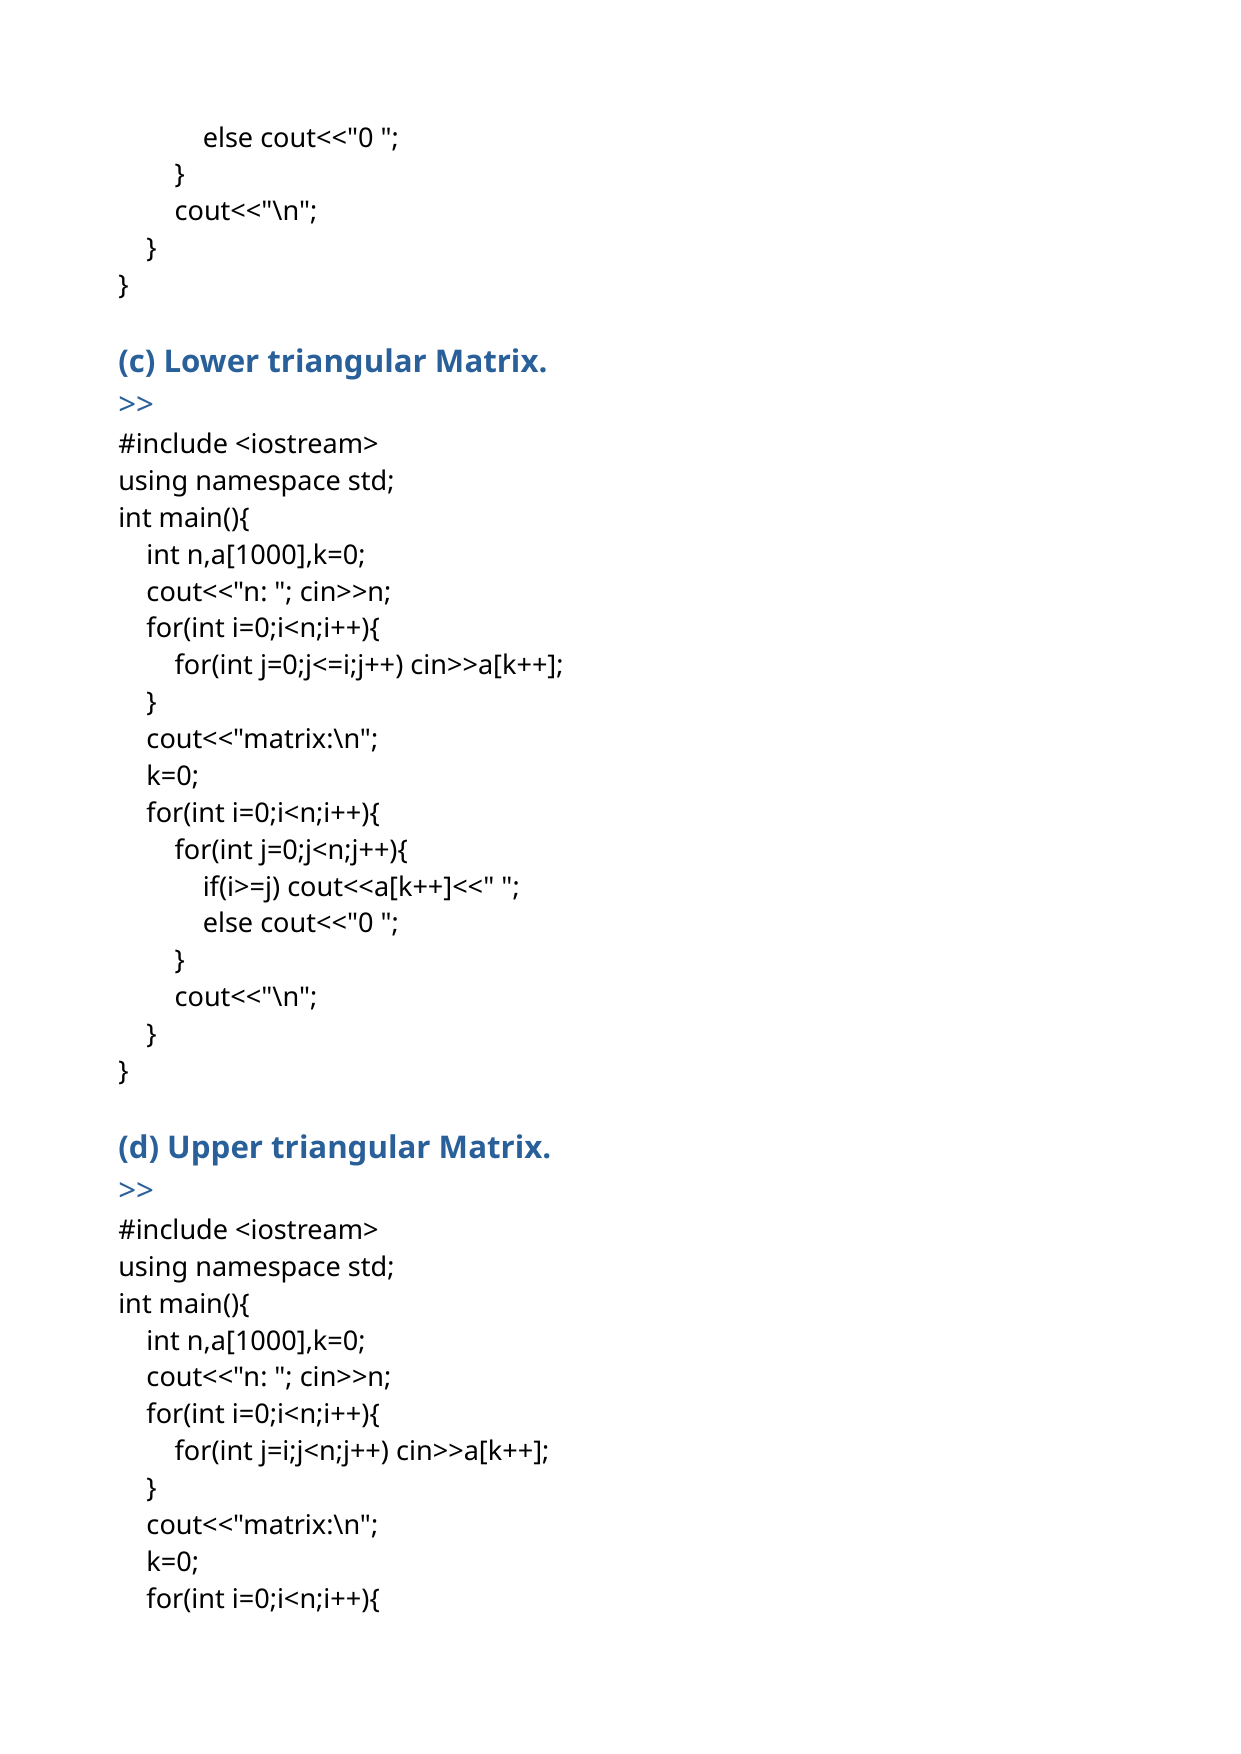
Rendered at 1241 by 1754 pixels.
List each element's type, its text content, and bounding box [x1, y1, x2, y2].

text for(int i=0;i<n;i++){ [118, 609, 1122, 646]
text int n,a[1000],k=0; [118, 535, 1122, 572]
text else cout<<"0 "; [118, 904, 1122, 941]
text if(i>=j) cout<<a[k++]<<" "; [118, 867, 1122, 904]
text } [118, 155, 1122, 192]
text for(int j=0;j<n;j++){ [118, 830, 1122, 867]
text for(int j=i;j<n;j++) cin>>a[k++]; [118, 1432, 1122, 1468]
text for(int i=0;i<n;i++){ [118, 1579, 1122, 1616]
text } [118, 266, 1122, 302]
text (c) Lower triangular Matrix. [118, 339, 1122, 382]
text cout<<"n: "; cin>>n; [118, 1358, 1122, 1395]
text cout<<"n: "; cin>>n; [118, 572, 1122, 609]
text else cout<<"0 "; [118, 118, 1122, 155]
text for(int i=0;i<n;i++){ [118, 1395, 1122, 1432]
text using namespace std; [118, 461, 1122, 498]
text int main(){ [118, 498, 1122, 535]
text cout<<"matrix:\n"; [118, 1505, 1122, 1542]
text } [118, 941, 1122, 978]
text } [118, 1014, 1122, 1051]
text #include <iostream> [118, 424, 1122, 461]
text >> [118, 1168, 1122, 1210]
text cout<<"\n"; [118, 978, 1122, 1014]
text >> [118, 382, 1122, 424]
text } [118, 1468, 1122, 1505]
text cout<<"\n"; [118, 192, 1122, 229]
text int main(){ [118, 1284, 1122, 1321]
text (d) Upper triangular Matrix. [118, 1125, 1122, 1168]
text int n,a[1000],k=0; [118, 1321, 1122, 1358]
text } [118, 1051, 1122, 1088]
text cout<<"matrix:\n"; [118, 719, 1122, 756]
text using namespace std; [118, 1247, 1122, 1284]
text for(int j=0;j<=i;j++) cin>>a[k++]; [118, 646, 1122, 683]
text } [118, 683, 1122, 719]
text k=0; [118, 1542, 1122, 1579]
text k=0; [118, 756, 1122, 793]
text #include <iostream> [118, 1210, 1122, 1247]
text for(int i=0;i<n;i++){ [118, 793, 1122, 830]
text } [118, 229, 1122, 266]
